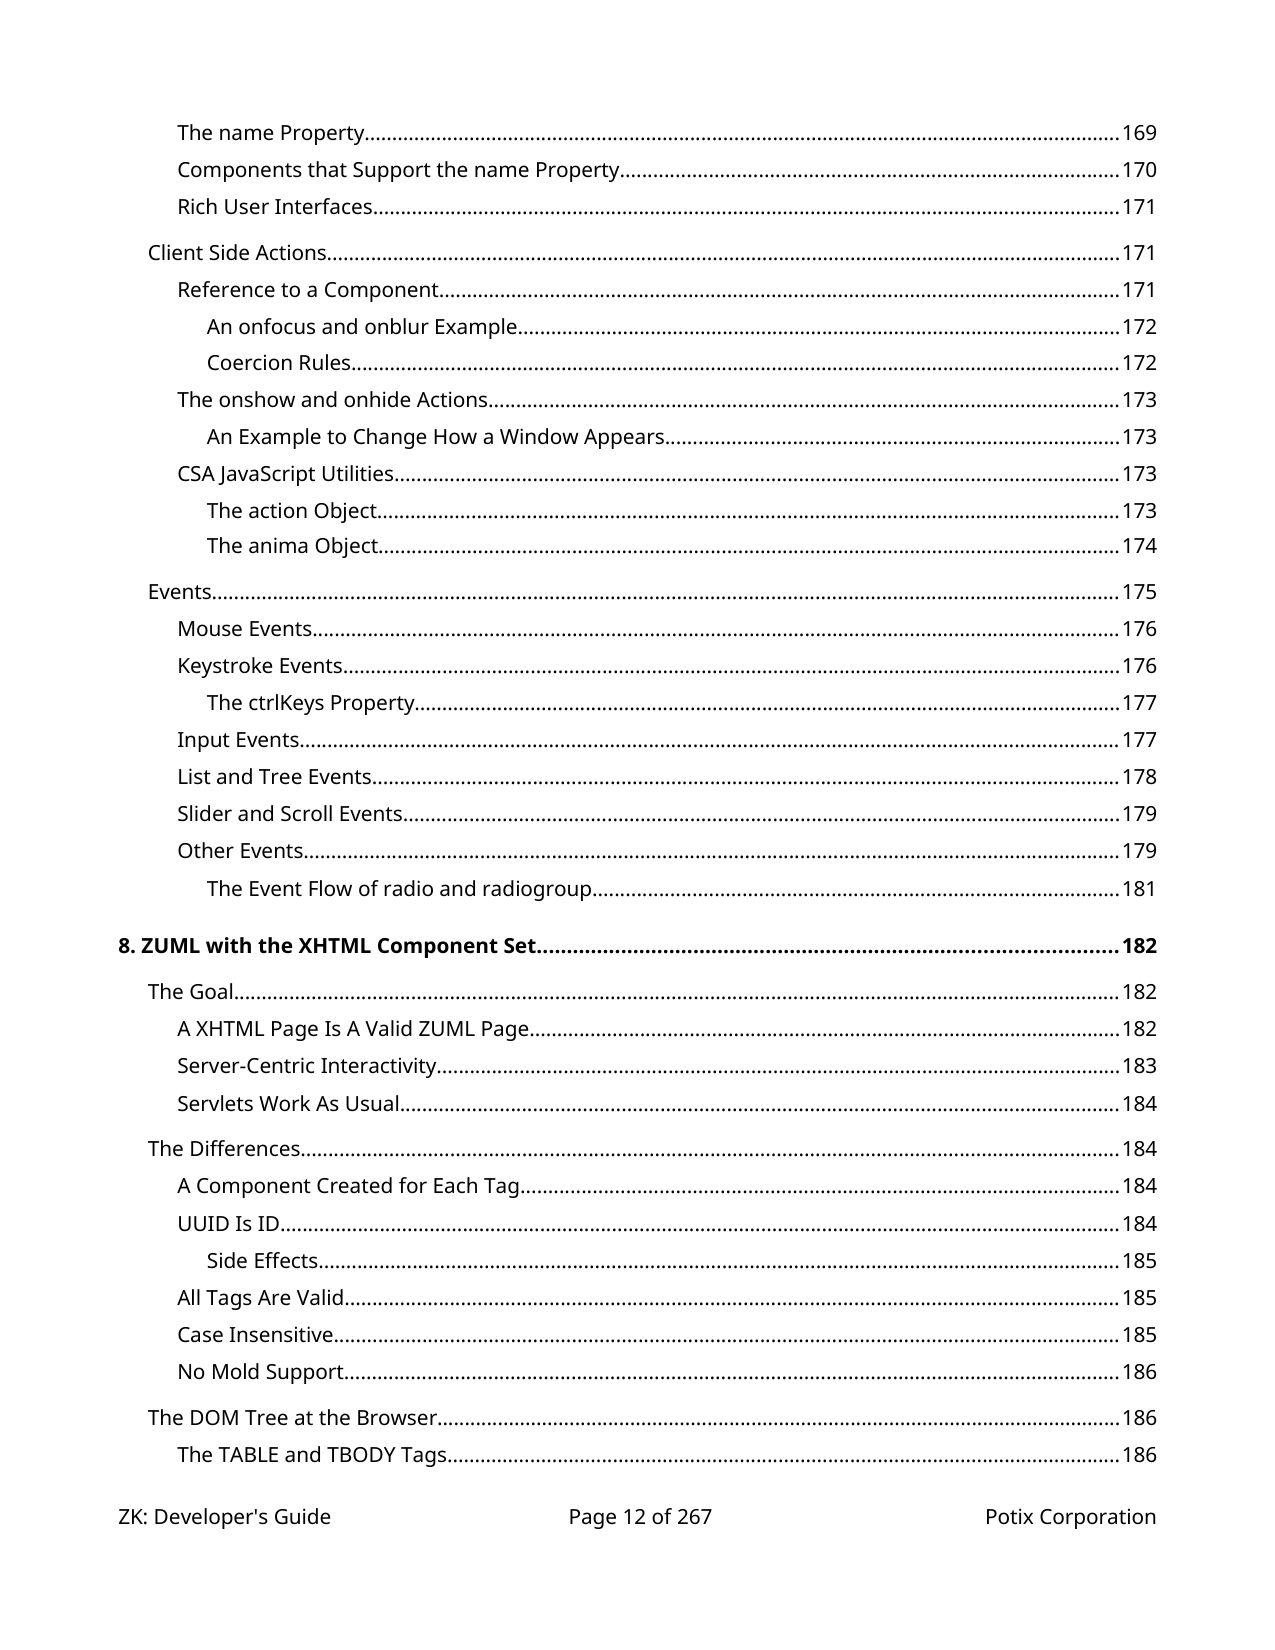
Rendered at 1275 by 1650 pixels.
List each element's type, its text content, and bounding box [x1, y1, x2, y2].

text All Tags Are Valid 185 [177, 1283, 1157, 1311]
text The ctrlKeys Property 177 [207, 688, 1157, 717]
text CSA JavaScript Utilities 173 [177, 459, 1157, 487]
text Mouse Events 176 [177, 614, 1157, 642]
text A XHTML Page Is A Valid ZUML Page 182 [177, 1014, 1157, 1043]
text An onfocus and onblur Example 172 [207, 312, 1157, 341]
text The DOM Tree at the Browser 186 [148, 1403, 1157, 1431]
text The Event Flow of radio and radiogroup 181 [207, 874, 1157, 902]
text Case Insensitive 185 [177, 1320, 1157, 1348]
text Components that Support the name Property 170 [177, 155, 1157, 183]
text UUID Is ID 184 [177, 1209, 1157, 1237]
text The Differences 184 [148, 1134, 1157, 1163]
text Input Events 177 [177, 725, 1157, 754]
text Reference to a Component 171 [177, 275, 1157, 303]
text Other Events 179 [177, 837, 1157, 865]
text The action Object 173 [207, 496, 1157, 524]
text A Component Created for Each Tag 184 [177, 1172, 1157, 1200]
text The name Property 169 [177, 118, 1157, 146]
text Side Effects 185 [207, 1246, 1157, 1274]
text Keystroke Events 176 [177, 651, 1157, 679]
text Events 175 [148, 577, 1157, 605]
text No Mold Support 186 [177, 1357, 1157, 1385]
text The anima Object 174 [207, 531, 1157, 559]
text The TABLE and TBODY Tags 186 [177, 1440, 1157, 1468]
text The Goal 182 [148, 977, 1157, 1006]
text An Example to Change How a Window Appears 173 [207, 422, 1157, 450]
text List and Tree Events 178 [177, 762, 1157, 791]
text Coercion Rules 172 [207, 348, 1157, 376]
text 8. ZUML with the XHTML Component Set 182 [118, 931, 1157, 960]
text Servlets Work As Usual 184 [177, 1089, 1157, 1117]
text The onshow and onhide Actions 173 [177, 385, 1157, 413]
text Client Side Actions 171 [148, 238, 1157, 266]
text Slider and Scroll Events 179 [177, 799, 1157, 828]
text Server-Centric Interactivity 183 [177, 1052, 1157, 1080]
text Rich User Interfaces 171 [177, 192, 1157, 221]
